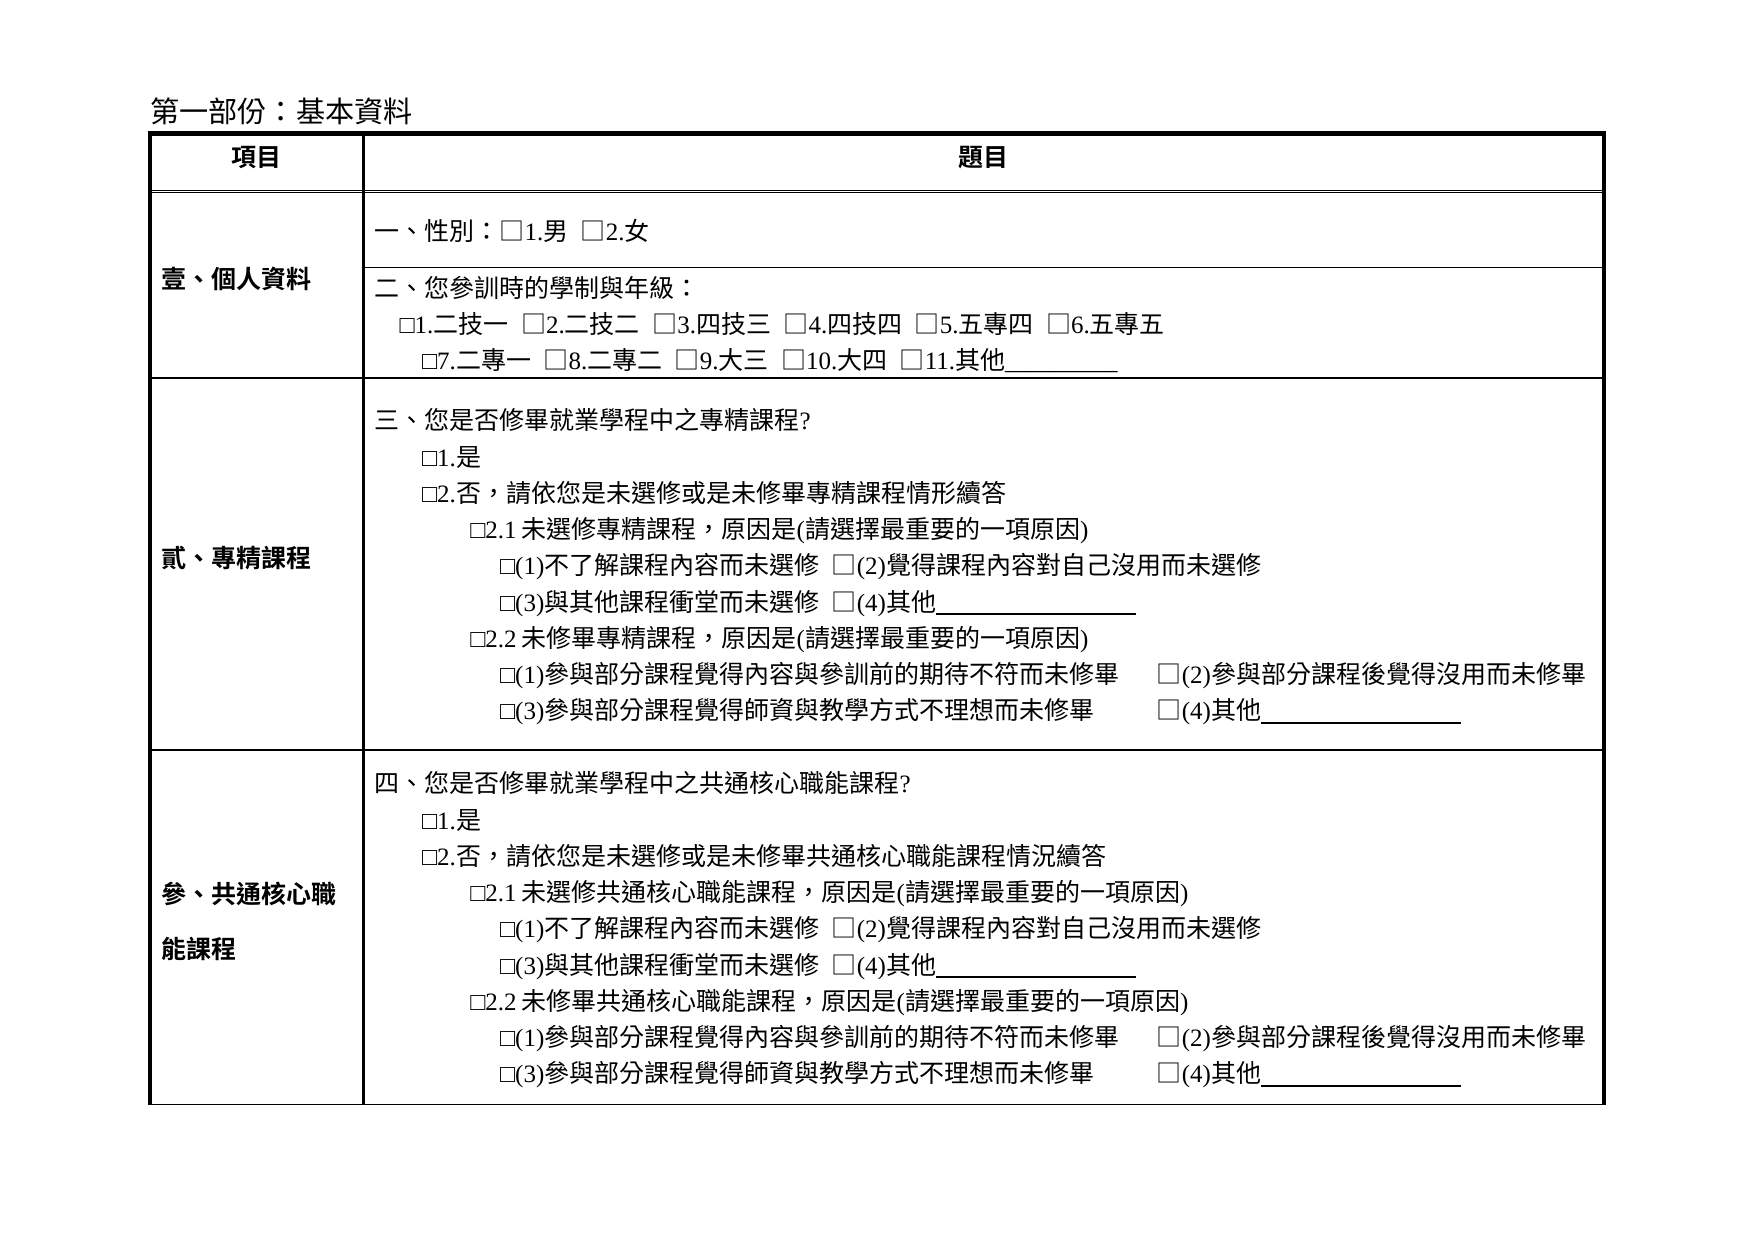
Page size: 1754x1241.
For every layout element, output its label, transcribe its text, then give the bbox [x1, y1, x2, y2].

table_cell 二、您參訓時的學制與年級： □1.二技一 □2.二技二 □3.四技三 □4.四技四 □5.五專四 □6.五專五 □7.二專一 □8.二專二 □9.大三 □10.大四 □11.其他_________ [365, 268, 1602, 377]
text 第一部份：基本資料 [150, 88, 1604, 131]
table_header 題目 [365, 136, 1602, 190]
table_header 項目 [152, 136, 362, 190]
table_cell 一、性別：□1.男 □2.女 [365, 193, 1602, 267]
table_cell 四、您是否修畢就業學程中之共通核心職能課程? □1.是 □2.否，請依您是未選修或是未修畢共通核心職能課程情況續答 □2.1未選修共通核心職能課程，原因是(請選擇最重要的一項原因) □(1)不了解課程內容而未選修 □(2)覺得課程內容對自己沒用而未選修 □(3)與其他課程衝堂而未選修 □(4)其他 □2.2未修畢共通核心職能課程，原因是(請選擇最重要的一項原因) □(1)參與部分課程覺得內容與參訓前的期待不符而未修畢 □(2)參與部分課程後覺得沒用而未修畢 □(3)參與部分課程覺得師資與教學方式不理想而未修畢 □(4)其他 [365, 751, 1602, 1103]
table_cell 壹、個人資料 [152, 193, 362, 377]
table_cell 參、共通核心職能課程 [152, 751, 362, 1103]
table_cell 三、您是否修畢就業學程中之專精課程? □1.是 □2.否，請依您是未選修或是未修畢專精課程情形續答 □2.1未選修專精課程，原因是(請選擇最重要的一項原因) □(1)不了解課程內容而未選修 □(2)覺得課程內容對自己沒用而未選修 □(3)與其他課程衝堂而未選修 □(4)其他 □2.2未修畢專精課程，原因是(請選擇最重要的一項原因) □(1)參與部分課程覺得內容與參訓前的期待不符而未修畢 □(2)參與部分課程後覺得沒用而未修畢 □(3)參與部分課程覺得師資與教學方式不理想而未修畢 □(4)其他 [365, 379, 1602, 749]
table_cell 貳、專精課程 [152, 379, 362, 749]
